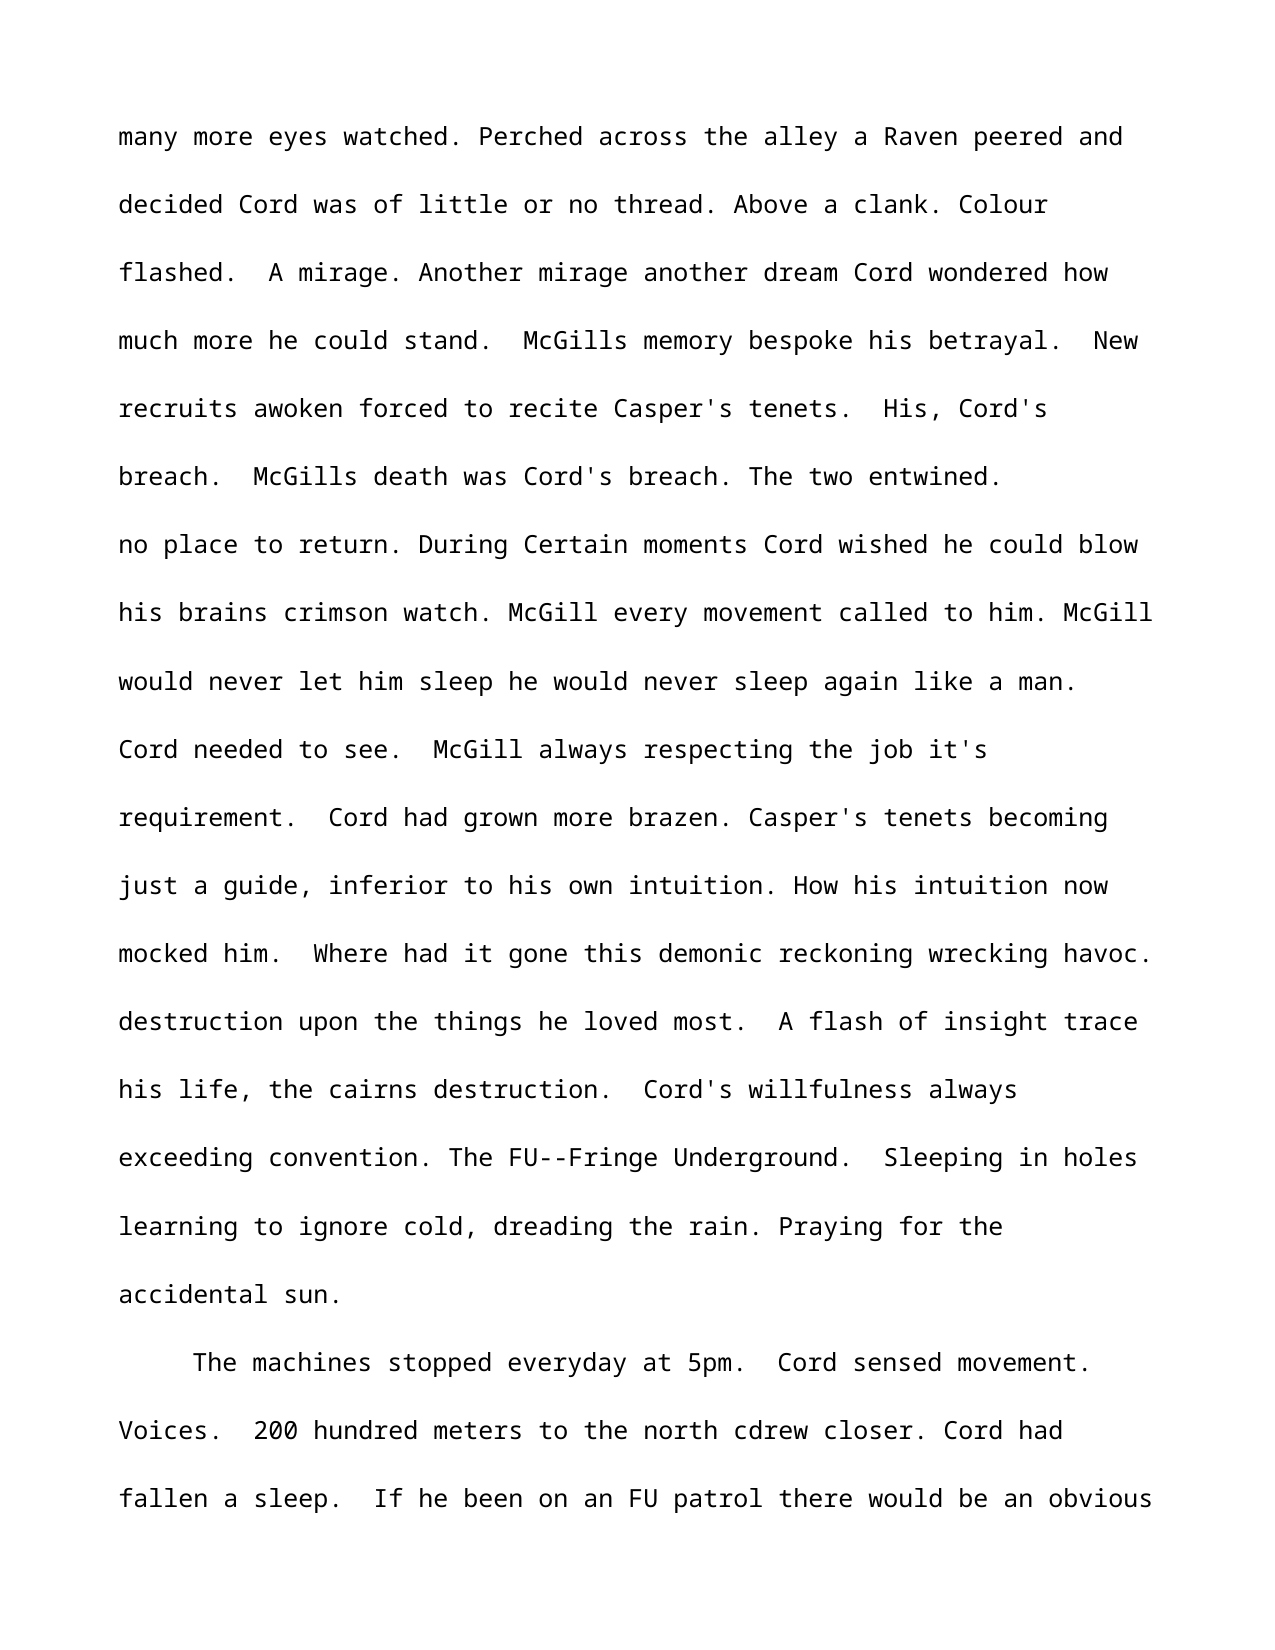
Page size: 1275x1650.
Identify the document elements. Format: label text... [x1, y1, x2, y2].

text The machines stopped everyday at 5pm. Cord sensed movement. Voices. 200 hundred meters to the north cdrew closer. Cord had fallen a sleep. If he been on an FU patrol there would be an obvious [118, 1344, 1157, 1515]
text many more eyes watched. Perched across the alley a Raven peered and decided Cord was of little or no thread. Above a clank. Colour flashed. A mirage. Another mirage another dream Cord wondered how much more he could stand. McGills memory bespoke his betrayal. New recruits awoken forced to recite Casper's tenets. His, Cord's breach. McGills death was Cord's breach. The two entwined. [118, 118, 1157, 493]
text no place to return. During Certain moments Cord wished he could blow his brains crimson watch. McGill every movement called to him. McGill would never let him sleep he would never sleep again like a man. Cord needed to see. McGill always respecting the job it's requirement. Cord had grown more brazen. Casper's tenets becoming just a guide, inferior to his own intuition. How his intuition now mocked him. Where had it gone this demonic reckoning wrecking havoc. destruction upon the things he loved most. A flash of insight trace his life, the cairns destruction. Cord's willfulness always exceeding convention. The FU--Fringe Underground. Sleeping in holes learning to ignore cold, dreading the rain. Praying for the accidental sun. [118, 527, 1157, 1310]
